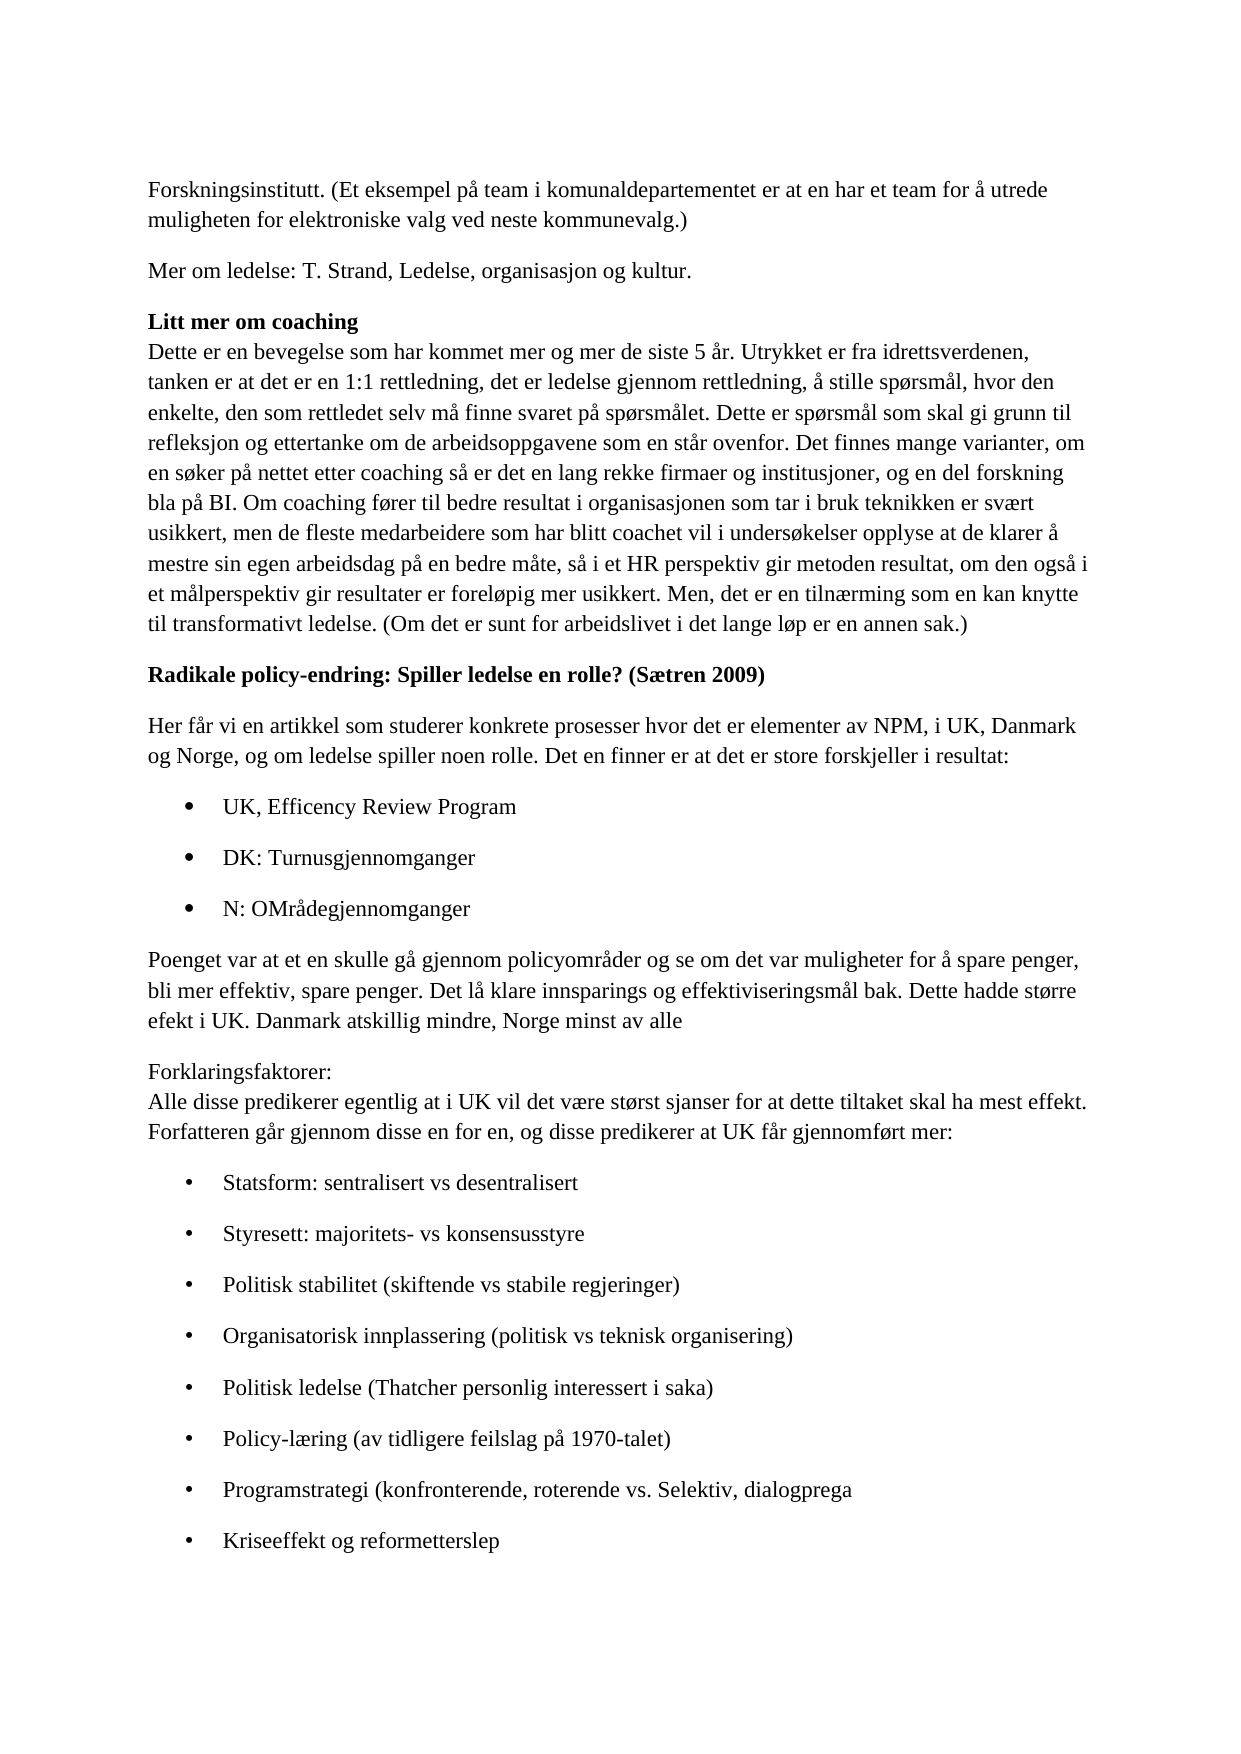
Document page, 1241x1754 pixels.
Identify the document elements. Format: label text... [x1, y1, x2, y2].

list Organisatorisk innplassering (politisk vs teknisk organisering) [185, 1322, 1093, 1349]
text Her får vi en artikkel som studerer konkrete prosesser hvor det er elementer av NPM, i UK, Danmark og Norge, og om ledelse spiller noen rolle. Det en finner er at det er store forskjeller i resultat: [148, 712, 1093, 769]
text Forklaringsfaktorer: Alle disse predikerer egentlig at i UK vil det være størst sjanser for at dette tiltaket skal ha mest effekt. Forfatteren går gjennom disse en for en, og disse predikerer at UK får gjennomført mer: [148, 1058, 1093, 1145]
list Styresett: majoritets- vs konsensusstyre [185, 1220, 1093, 1247]
list Politisk ledelse (Thatcher personlig interessert i saka) [185, 1373, 1093, 1400]
list DK: Turnusgjennomganger [185, 844, 1093, 871]
list Policy-læring (av tidligere feilslag på 1970-talet) [185, 1424, 1093, 1451]
text Radikale policy-endring: Spiller ledelse en rolle? (Sætren 2009) [148, 661, 1093, 687]
text Mer om ledelse: T. Strand, Ledelse, organisasjon og kultur. [148, 257, 1093, 283]
list UK, Efficency Review Program [185, 793, 1093, 820]
text Forskningsinstitutt. (Et eksempel på team i komunaldepartementet er at en har et team for å utrede muligheten for elektroniske valg ved neste kommunevalg.) [148, 176, 1093, 232]
list Politisk stabilitet (skiftende vs stabile regjeringer) [185, 1271, 1093, 1298]
text Litt mer om coaching Dette er en bevegelse som har kommet mer og mer de siste 5 år. Utrykket er fra idrettsverdenen, tanken er at det er en 1:1 rettledning, det er ledelse gjennom rettledning, å stille spørsmål, hvor den enkelte, den som rettledet selv må finne svaret på spørsmålet. Dette er spørsmål som skal gi grunn til refleksjon og ettertanke om de arbeidsoppgavene som en står ovenfor. Det finnes mange varianter, om en søker på nettet etter coaching så er det en lang rekke firmaer og institusjoner, og en del forskning bla på BI. Om coaching fører til bedre resultat i organisasjonen som tar i bruk teknikken er svært usikkert, men de fleste medarbeidere som har blitt coachet vil i undersøkelser opplyse at de klarer å mestre sin egen arbeidsdag på en bedre måte, så i et HR perspektiv gir metoden resultat, om den også i et målperspektiv gir resultater er foreløpig mer usikkert. Men, det er en tilnærming som en kan knytte til transformativt ledelse. (Om det er sunt for arbeidslivet i det lange løp er en annen sak.) [148, 308, 1093, 636]
list Kriseeffekt og reformetterslep [185, 1527, 1093, 1553]
text Poenget var at et en skulle gå gjennom policyområder og se om det var muligheter for å spare penger, bli mer effektiv, spare penger. Det lå klare innsparings og effektiviseringsmål bak. Dette hadde større efekt i UK. Danmark atskillig mindre, Norge minst av alle [148, 946, 1093, 1033]
list N: OMrådegjennomganger [185, 895, 1093, 922]
list Programstrategi (konfronterende, roterende vs. Selektiv, dialogprega [185, 1476, 1093, 1502]
list Statsform: sentralisert vs desentralisert [185, 1169, 1093, 1196]
